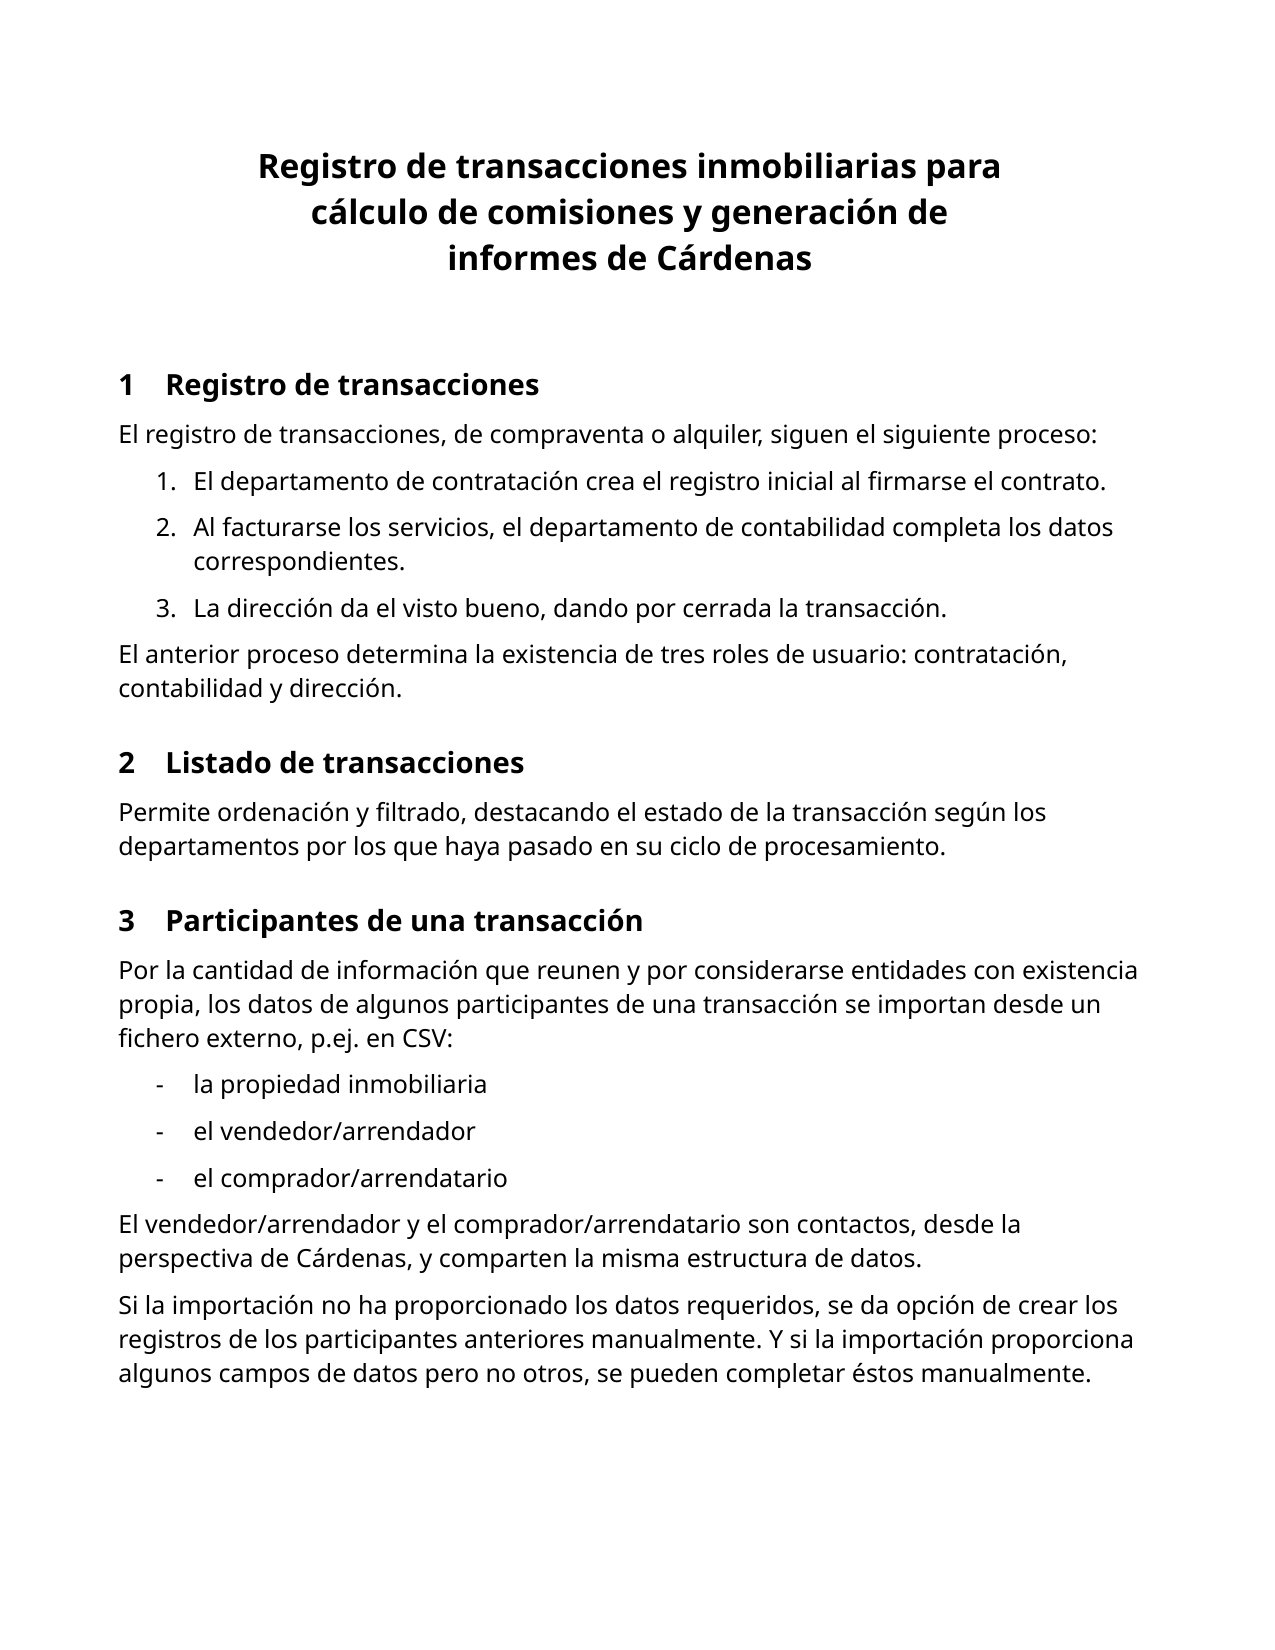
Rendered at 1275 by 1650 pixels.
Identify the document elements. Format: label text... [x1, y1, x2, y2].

text El registro de transacciones, de compraventa o alquiler, siguen el siguiente proceso: [118, 417, 1157, 451]
list El departamento de contratación crea el registro inicial al firmarse el contrato. [156, 463, 1157, 497]
subtitle 2 Listado de transacciones [118, 742, 1157, 782]
subtitle Registro de transacciones inmobiliarias para cálculo de comisiones y generación de informes de Cárdenas [244, 143, 1015, 280]
subtitle 3 Participantes de una transacción [118, 900, 1157, 940]
list Al facturarse los servicios, el departamento de contabilidad completa los datos correspondientes. [156, 510, 1157, 578]
text El anterior proceso determina la existencia de tres roles de usuario: contratación, contabilidad y dirección. [118, 637, 1157, 705]
subtitle 1 Registro de transacciones [118, 364, 1157, 404]
text Permite ordenación y filtrado, destacando el estado de la transacción según los departamentos por los que haya pasado en su ciclo de procesamiento. [118, 795, 1157, 863]
text El vendedor/arrendador y el comprador/arrendatario son contactos, desde la perspectiva de Cárdenas, y comparten la misma estructura de datos. [118, 1207, 1157, 1275]
text Si la importación no ha proporcionado los datos requeridos, se da opción de crear los registros de los participantes anteriores manualmente. Y si la importación proporciona algunos campos de datos pero no otros, se pueden completar éstos manualmente. [118, 1287, 1157, 1390]
list La dirección da el visto bueno, dando por cerrada la transacción. [156, 590, 1157, 624]
list el vendedor/arrendador [156, 1114, 1157, 1148]
list el comprador/arrendatario [156, 1160, 1157, 1194]
text Por la cantidad de información que reunen y por considerarse entidades con existencia propia, los datos de algunos participantes de una transacción se importan desde un fichero externo, p.ej. en CSV: [118, 952, 1157, 1055]
list la propiedad inmobiliaria [156, 1067, 1157, 1101]
